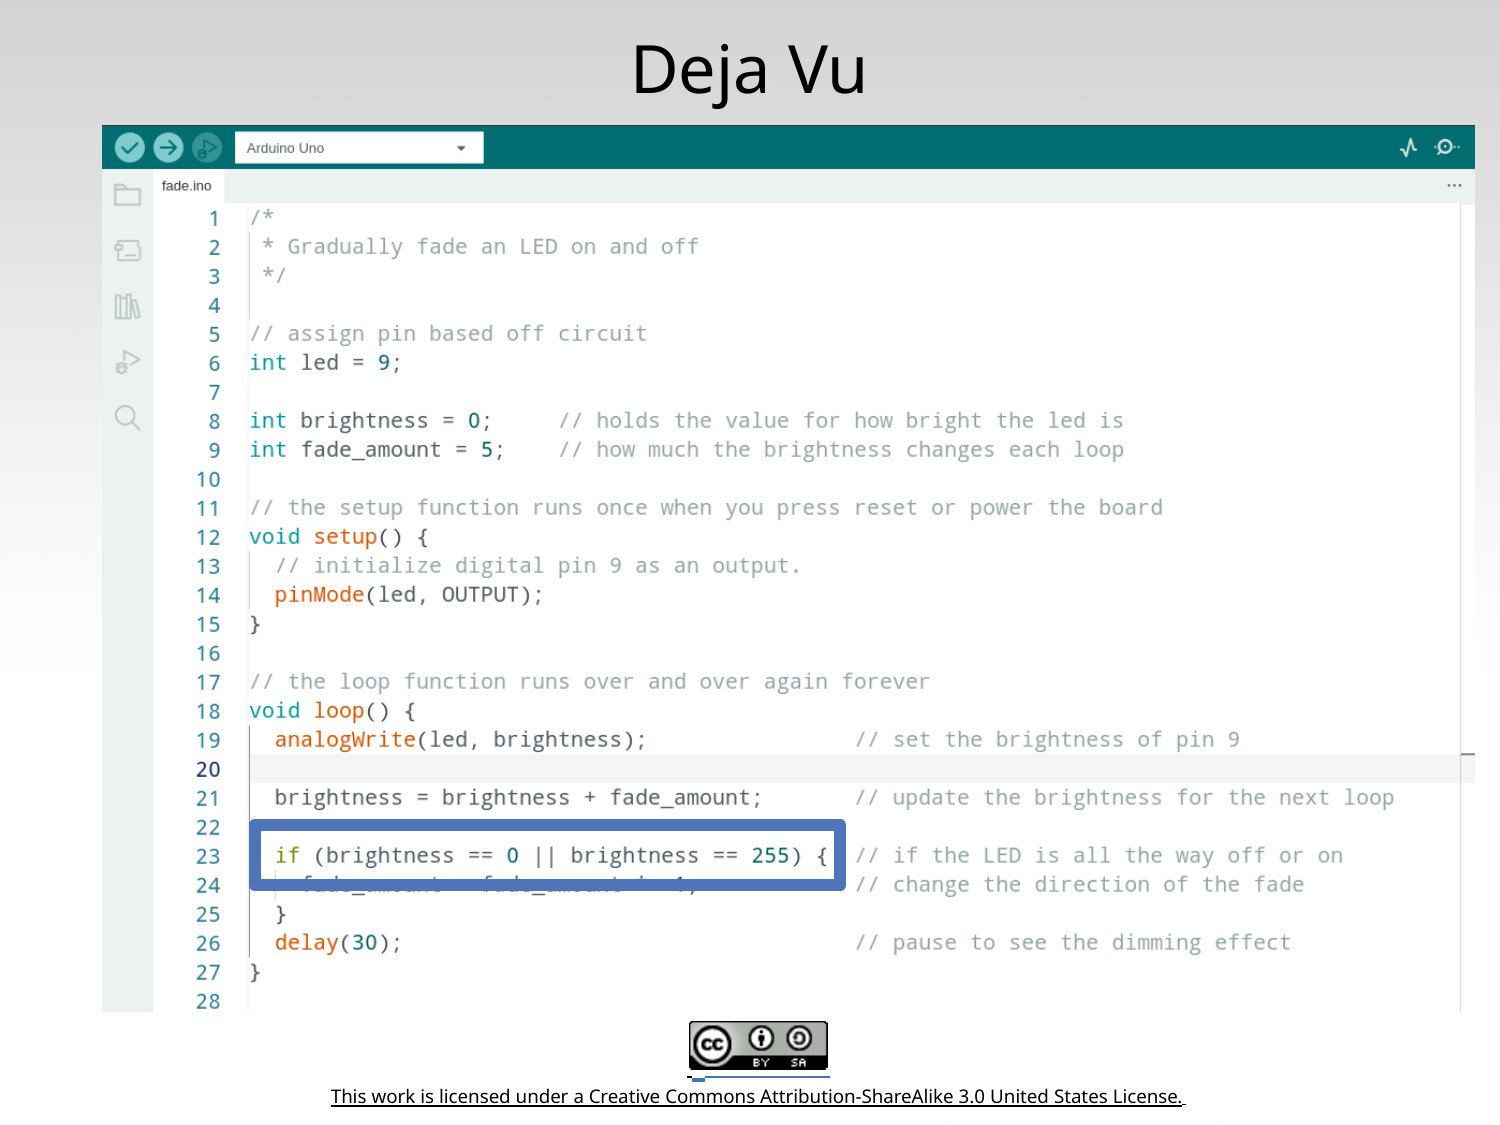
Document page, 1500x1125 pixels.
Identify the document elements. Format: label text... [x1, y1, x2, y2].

picture [0, 0, 1500, 1125]
title Deja Vu [112, 0, 1388, 161]
